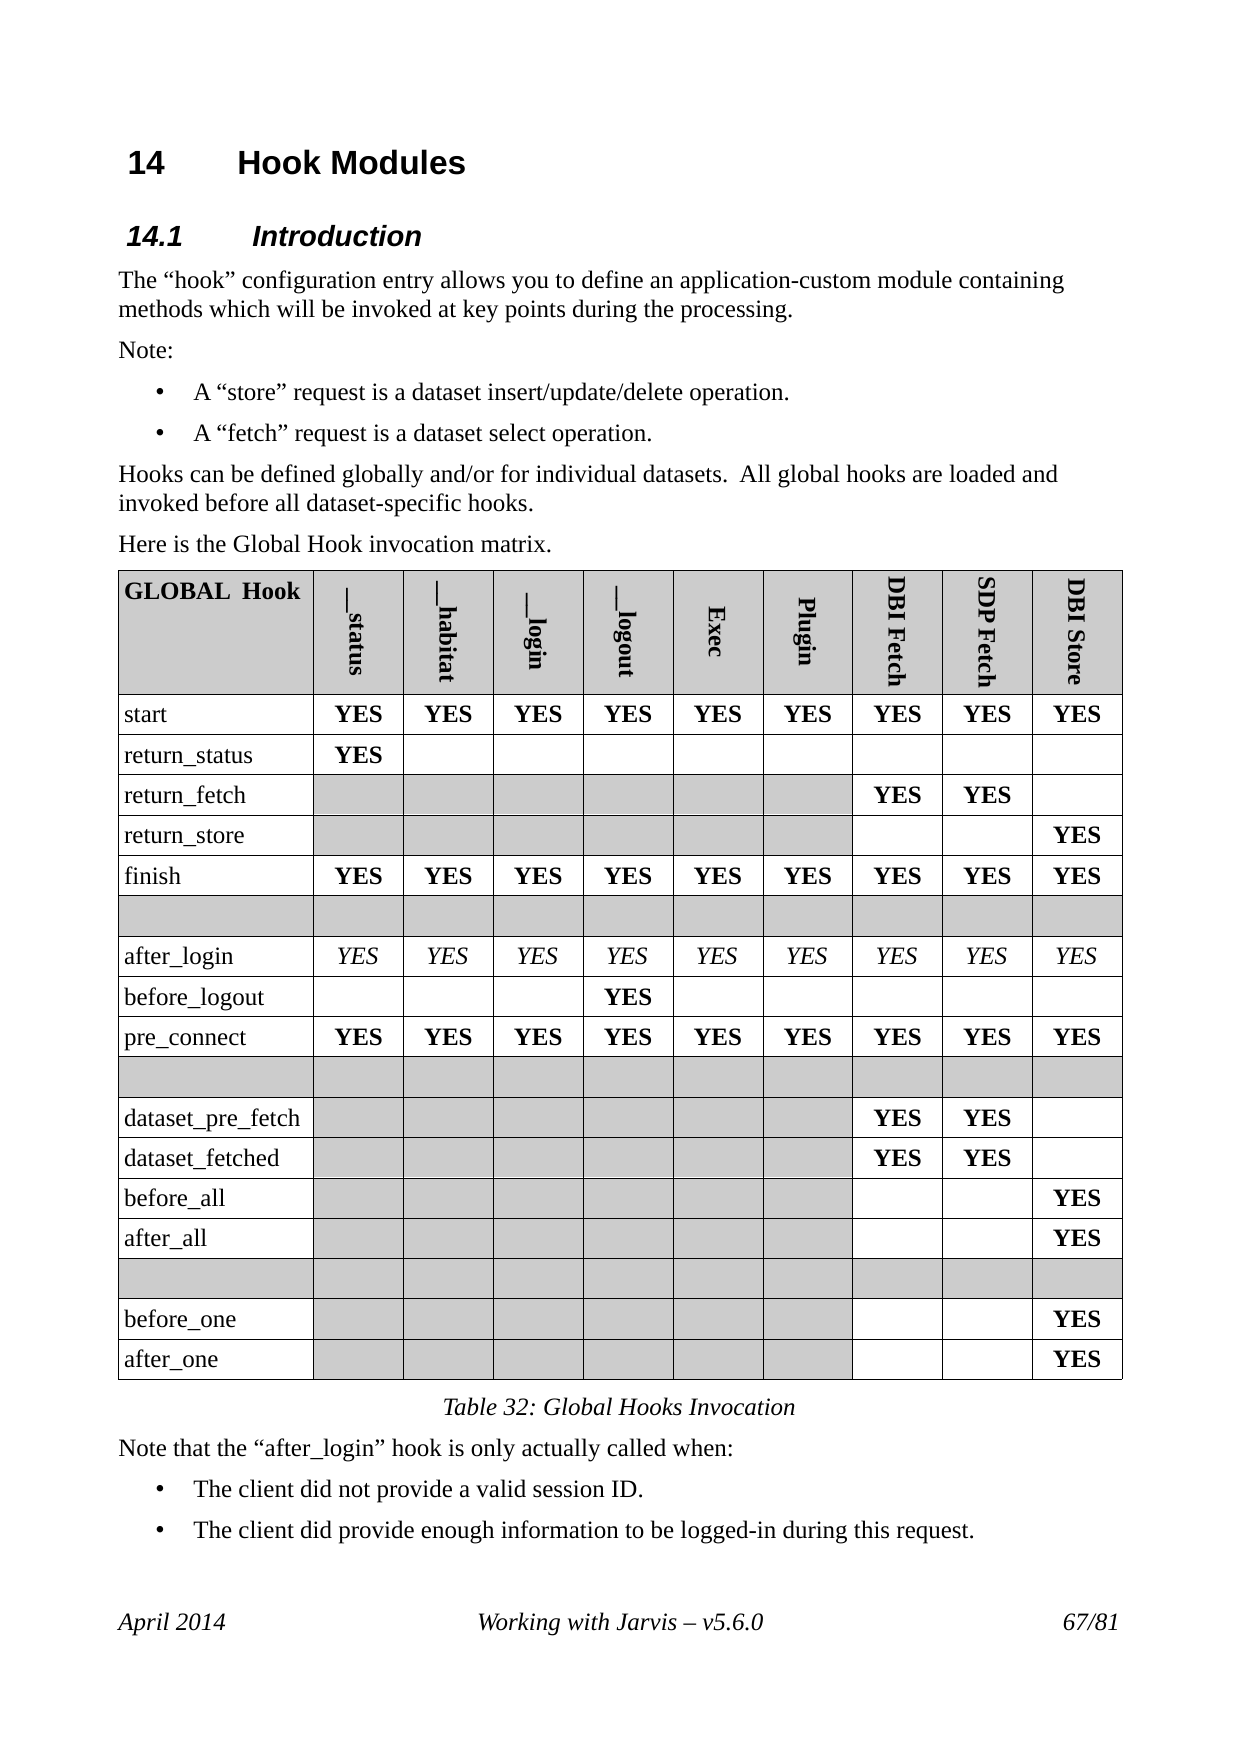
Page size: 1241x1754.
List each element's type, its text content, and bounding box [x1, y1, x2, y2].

table_cell YES [853, 1138, 942, 1177]
table_cell YES [1033, 695, 1122, 734]
table_cell YES [314, 695, 403, 734]
table_cell YES [584, 1017, 673, 1056]
subtitle Introduction [118, 219, 1122, 253]
table_cell [1033, 896, 1122, 936]
table_cell [494, 1299, 583, 1339]
table_cell YES [1033, 1340, 1122, 1379]
table_cell [494, 1057, 583, 1097]
text Table 32: Global Hooks Invocation [118, 1392, 1122, 1420]
table_cell after_all [119, 1219, 313, 1258]
table_cell [943, 1259, 1032, 1298]
list A “store” request is a dataset insert/update/delete operation. [156, 377, 1122, 405]
table_cell pre_connect [119, 1017, 313, 1056]
text Note: [118, 335, 1122, 364]
table_cell YES [1033, 1299, 1122, 1339]
table_cell YES [494, 695, 583, 734]
table_cell [1033, 977, 1122, 1016]
table_cell [404, 775, 493, 814]
table_cell [853, 1340, 942, 1379]
table_header Exec [674, 571, 763, 694]
table_cell return_fetch [119, 775, 313, 814]
table_cell [119, 1057, 313, 1097]
table_cell YES [404, 937, 493, 976]
table_cell [943, 735, 1032, 774]
table_cell [119, 896, 313, 936]
table_cell YES [494, 937, 583, 976]
table_cell [943, 1179, 1032, 1218]
table_cell [853, 1299, 942, 1339]
table_cell [1033, 1057, 1122, 1097]
table_cell [584, 775, 673, 814]
table_cell [764, 1098, 852, 1137]
table_cell YES [764, 695, 852, 734]
table_cell [494, 1219, 583, 1258]
table_cell YES [1033, 1179, 1122, 1218]
table_cell [1033, 1098, 1122, 1137]
table_cell YES [404, 695, 493, 734]
table_cell [404, 1138, 493, 1177]
table_cell [1033, 775, 1122, 814]
table_cell YES [584, 856, 673, 895]
text Note that the “after_login” hook is only actually called when: [118, 1433, 1122, 1462]
table_header DBI Fetch [853, 571, 942, 694]
table_cell YES [853, 937, 942, 976]
table_cell YES [494, 856, 583, 895]
table_cell [494, 1259, 583, 1298]
table_cell YES [943, 1017, 1032, 1056]
table_cell [404, 1179, 493, 1218]
table_header __status [314, 571, 403, 694]
table_cell YES [943, 937, 1032, 976]
table_cell [674, 1219, 763, 1258]
table_cell [404, 1340, 493, 1379]
table_cell [764, 735, 852, 774]
table_cell YES [314, 856, 403, 895]
text Hooks can be defined globally and/or for individual datasets. All global hooks are loaded and invoked before all dataset-specific hooks. [118, 459, 1122, 517]
table_cell [404, 1219, 493, 1258]
table_cell YES [404, 856, 493, 895]
table_cell [584, 1138, 673, 1177]
table_cell [764, 1179, 852, 1218]
table_cell YES [584, 937, 673, 976]
table_cell YES [674, 695, 763, 734]
table_cell [674, 1098, 763, 1137]
table_cell YES [584, 977, 673, 1016]
table_cell before_one [119, 1299, 313, 1339]
table_cell YES [943, 1098, 1032, 1137]
table_cell dataset_fetched [119, 1138, 313, 1177]
table_cell [853, 977, 942, 1016]
table_cell after_login [119, 937, 313, 976]
table_cell [764, 1259, 852, 1298]
table_cell [943, 1219, 1032, 1258]
table_cell YES [314, 937, 403, 976]
table_cell [494, 1138, 583, 1177]
table_cell [314, 977, 403, 1016]
table_cell YES [764, 937, 852, 976]
table_cell [584, 1179, 673, 1218]
table_cell [764, 816, 852, 855]
table_cell [853, 735, 942, 774]
table_cell [584, 1299, 673, 1339]
table_cell [314, 1057, 403, 1097]
table_cell [853, 816, 942, 855]
table_cell [853, 1219, 942, 1258]
table_cell [674, 816, 763, 855]
table_cell [764, 1219, 852, 1258]
table_cell [584, 735, 673, 774]
table_cell YES [943, 695, 1032, 734]
table_cell [584, 1259, 673, 1298]
table_cell [764, 1299, 852, 1339]
table_cell YES [764, 1017, 852, 1056]
table_cell return_status [119, 735, 313, 774]
table_cell YES [314, 735, 403, 774]
table_cell [943, 896, 1032, 936]
table_cell [853, 1057, 942, 1097]
table_cell [314, 1259, 403, 1298]
table_cell [674, 977, 763, 1016]
table_cell [404, 896, 493, 936]
table_cell YES [853, 1017, 942, 1056]
table_cell [853, 896, 942, 936]
table_cell [943, 816, 1032, 855]
table_cell YES [943, 775, 1032, 814]
table_header DBI Store [1033, 571, 1122, 694]
table_cell [584, 1219, 673, 1258]
table_cell [494, 735, 583, 774]
table_cell [584, 1098, 673, 1137]
table_cell [853, 1259, 942, 1298]
table_cell [764, 775, 852, 814]
table_cell [943, 1299, 1032, 1339]
table_cell [404, 1098, 493, 1137]
table_cell start [119, 695, 313, 734]
table_cell [674, 775, 763, 814]
table_cell [674, 1179, 763, 1218]
table_cell YES [314, 1017, 403, 1056]
table_cell [943, 1340, 1032, 1379]
table_cell YES [494, 1017, 583, 1056]
text Here is the Global Hook invocation matrix. [118, 529, 1122, 558]
text The “hook” configuration entry allows you to define an application-custom module containing methods which will be invoked at key points during the processing. [118, 265, 1122, 323]
table_cell [494, 977, 583, 1016]
table_cell [674, 1259, 763, 1298]
table_cell YES [1033, 816, 1122, 855]
table_cell [764, 896, 852, 936]
table_cell [764, 977, 852, 1016]
table_header __habitat [404, 571, 493, 694]
table_cell YES [943, 856, 1032, 895]
table_cell YES [853, 1098, 942, 1137]
table_cell [674, 1299, 763, 1339]
table_cell [494, 1340, 583, 1379]
table_cell [404, 1259, 493, 1298]
list A “fetch” request is a dataset select operation. [156, 418, 1122, 447]
table_cell [494, 896, 583, 936]
table_cell [494, 775, 583, 814]
list The client did not provide a valid session ID. [156, 1474, 1122, 1503]
table_cell [1033, 1138, 1122, 1177]
table_header SDP Fetch [943, 571, 1032, 694]
table_header GLOBAL Hook [119, 571, 313, 694]
table_cell YES [1033, 856, 1122, 895]
table_cell [119, 1259, 313, 1298]
table_cell [674, 896, 763, 936]
table_cell [674, 1138, 763, 1177]
table_cell YES [853, 695, 942, 734]
table_cell [764, 1340, 852, 1379]
table_cell [404, 816, 493, 855]
table_cell [404, 735, 493, 774]
table_cell after_one [119, 1340, 313, 1379]
table_cell [674, 1340, 763, 1379]
table_cell YES [853, 775, 942, 814]
table_cell [764, 1138, 852, 1177]
table_cell YES [1033, 937, 1122, 976]
table_cell [314, 1219, 403, 1258]
table_cell [584, 1340, 673, 1379]
table_cell [404, 1057, 493, 1097]
table_cell finish [119, 856, 313, 895]
table_cell [314, 775, 403, 814]
table_cell [943, 1057, 1032, 1097]
table_cell YES [1033, 1219, 1122, 1258]
table_cell [314, 816, 403, 855]
table_cell [584, 1057, 673, 1097]
table_cell [314, 1340, 403, 1379]
table_cell [1033, 1259, 1122, 1298]
table_cell [1033, 735, 1122, 774]
table_cell [314, 1138, 403, 1177]
table_cell [584, 896, 673, 936]
table_cell [494, 816, 583, 855]
table_cell YES [404, 1017, 493, 1056]
table_cell YES [1033, 1017, 1122, 1056]
table_cell [314, 1098, 403, 1137]
table_header Plugin [764, 571, 852, 694]
table_cell [853, 1179, 942, 1218]
table_header __login [494, 571, 583, 694]
table_cell [764, 1057, 852, 1097]
table_cell YES [943, 1138, 1032, 1177]
table_cell YES [674, 1017, 763, 1056]
table_cell [314, 1179, 403, 1218]
table_cell [674, 1057, 763, 1097]
table_cell [404, 977, 493, 1016]
table_cell YES [584, 695, 673, 734]
table_cell before_logout [119, 977, 313, 1016]
subtitle Hook Modules [118, 143, 1122, 182]
table_cell [494, 1098, 583, 1137]
table_header __logout [584, 571, 673, 694]
table_cell YES [764, 856, 852, 895]
table_cell [494, 1179, 583, 1218]
table_cell [314, 896, 403, 936]
table_cell [584, 816, 673, 855]
table_cell [674, 735, 763, 774]
table_cell dataset_pre_fetch [119, 1098, 313, 1137]
table_cell [314, 1299, 403, 1339]
table_cell YES [674, 856, 763, 895]
table_cell [943, 977, 1032, 1016]
list The client did provide enough information to be logged-in during this request. [156, 1515, 1122, 1544]
table_cell before_all [119, 1179, 313, 1218]
table_cell YES [853, 856, 942, 895]
table_cell return_store [119, 816, 313, 855]
table_cell [404, 1299, 493, 1339]
table_cell YES [674, 937, 763, 976]
